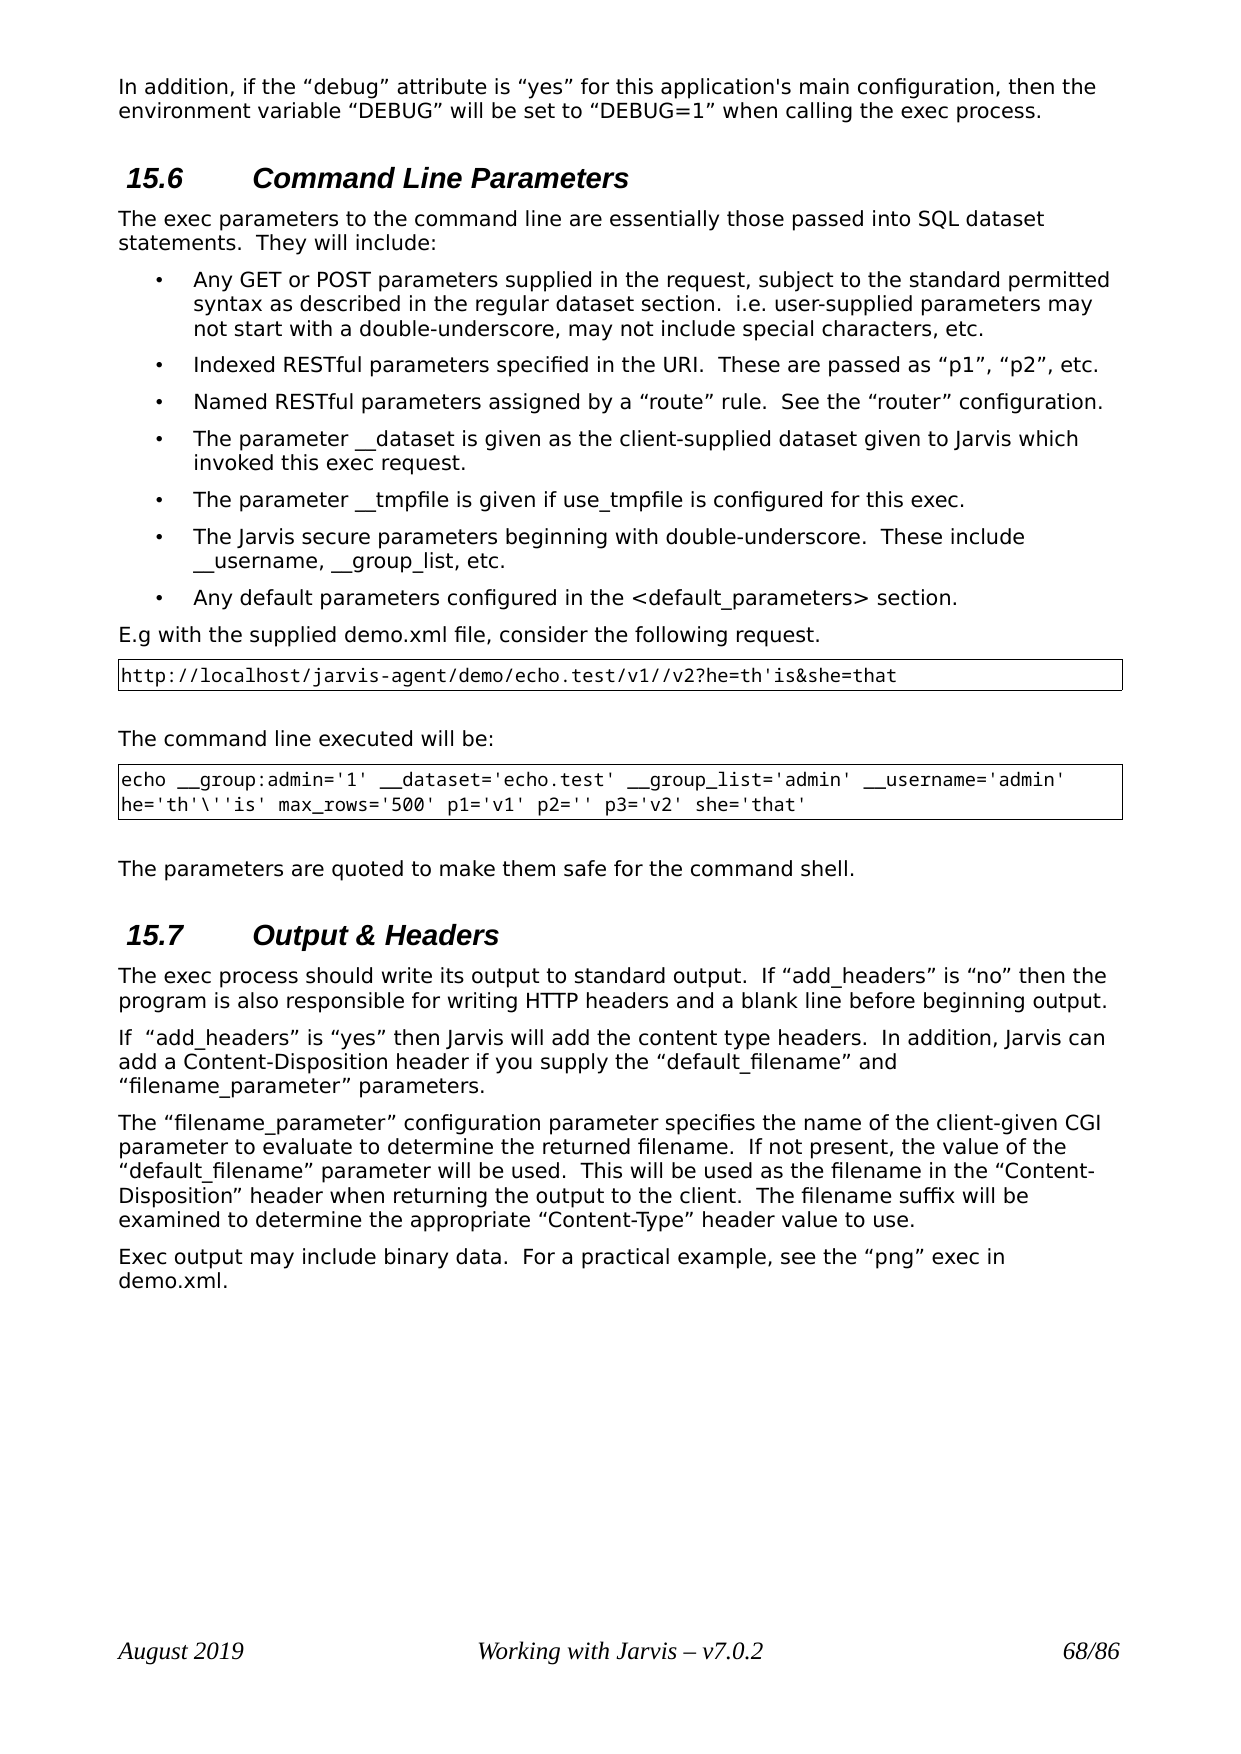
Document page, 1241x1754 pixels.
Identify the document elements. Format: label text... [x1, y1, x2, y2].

text The exec process should write its output to standard output. If “add_headers” is “no” then the program is also responsible for writing HTTP headers and a blank line before beginning output. [118, 964, 1122, 1013]
subtitle Command Line Parameters [118, 161, 1122, 194]
list Named RESTful parameters assigned by a “route” rule. See the “router” configuration. [156, 390, 1122, 414]
text The “filename_parameter” configuration parameter specifies the name of the client-given CGI parameter to evaluate to determine the returned filename. If not present, the value of the “default_filename” parameter will be used. This will be used as the filename in the “Content-Disposition” header when returning the output to the client. The filename suffix will be examined to determine the appropriate “Content-Type” header value to use. [118, 1111, 1122, 1232]
text echo __group:admin='1' __dataset='echo.test' __group_list='admin' __username='admin' he='th'\''is' max_rows='500' p1='v1' p2='' p3='v2' she='that' [119, 765, 1122, 819]
text E.g with the supplied demo.xml file, consider the following request. [118, 623, 1122, 647]
list The parameter __dataset is given as the client-supplied dataset given to Jarvis which invoked this exec request. [156, 427, 1122, 476]
list Any GET or POST parameters supplied in the request, subject to the standard permitted syntax as described in the regular dataset section. i.e. user-supplied parameters may not start with a double-underscore, may not include special characters, etc. [156, 268, 1122, 341]
text The parameters are quoted to make them safe for the command shell. [118, 857, 1122, 881]
subtitle Output & Headers [118, 918, 1122, 952]
text The command line executed will be: [118, 727, 1122, 751]
text In addition, if the “debug” attribute is “yes” for this application's main configuration, then the environment variable “DEBUG” will be set to “DEBUG=1” when calling the exec process. [118, 75, 1122, 123]
list Any default parameters configured in the <default_parameters> section. [156, 586, 1122, 610]
list The parameter __tmpfile is given if use_tmpfile is configured for this exec. [156, 488, 1122, 512]
text The exec parameters to the command line are essentially those passed into SQL dataset statements. They will include: [118, 207, 1122, 256]
list The Jarvis secure parameters beginning with double-underscore. These include __username, __group_list, etc. [156, 525, 1122, 573]
text If “add_headers” is “yes” then Jarvis will add the content type headers. In addition, Jarvis can add a Content-Disposition header if you supply the “default_filename” and “filename_parameter” parameters. [118, 1026, 1122, 1098]
text http://localhost/jarvis-agent/demo/echo.test/v1//v2?he=th'is&she=that [119, 660, 1122, 690]
list Indexed RESTful parameters specified in the URI. These are passed as “p1”, “p2”, etc. [156, 353, 1122, 378]
text Exec output may include binary data. For a practical example, see the “png” exec in demo.xml. [118, 1245, 1122, 1293]
